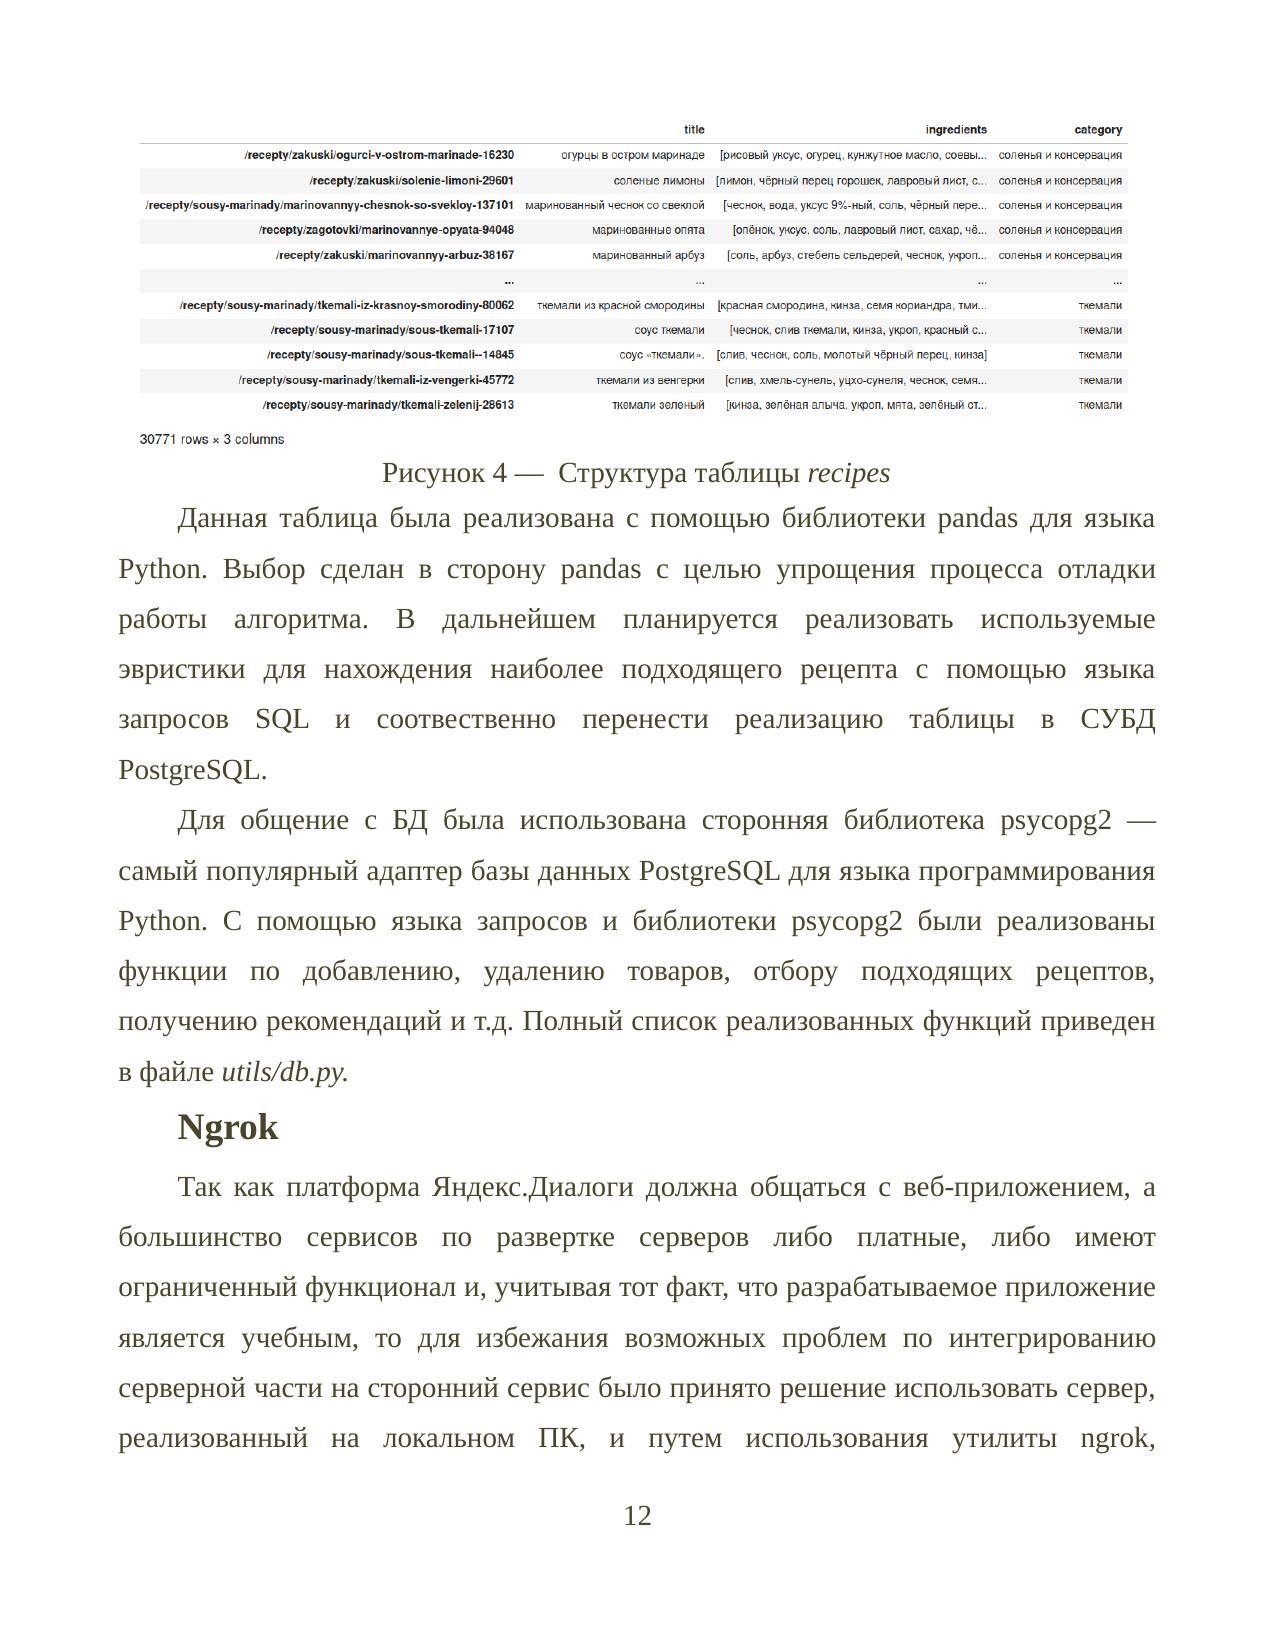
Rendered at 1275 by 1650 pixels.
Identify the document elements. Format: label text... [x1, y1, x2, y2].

text Данная таблица была реализована с помощью библиотеки pandas для языка Python. Выбор сделан в сторону pandas с целью упрощения процесса отладки работы алгоритма. В дальнейшем планируется реализовать используемые эвристики для нахождения наиболее подходящего рецепта с помощью языка запросов SQL и соотвественно перенести реализацию таблицы в СУБД PostgreSQL. [118, 500, 1157, 786]
subtitle Рисунок 4 — Структура таблицы recipes [118, 455, 1157, 489]
text Так как платформа Яндекс.Диалоги должна общаться с веб-приложением, а большинство сервисов по развертке серверов либо платные, либо имеют ограниченный функционал и, учитывая тот факт, что разрабатываемое приложение является учебным, то для избежания возможных проблем по интегрированию серверной части на сторонний сервис было принято решение использовать сервер, реализованный на локальном ПК, и путем использования утилиты ngrok, [118, 1169, 1157, 1454]
text Для общение с БД была использована сторонняя библиотека psycopg2 — самый популярный адаптер базы данных PostgreSQL для языка программирования Python. С помощью языка запросов и библиотеки psycopg2 были реализованы функции по добавлению, удалению товаров, отбору подходящих рецептов, получению рекомендаций и т.д. Полный список реализованных функций приведен в файле utils/db.py. [118, 802, 1157, 1087]
picture [140, 118, 1135, 455]
subtitle Ngrok [118, 1104, 1157, 1147]
